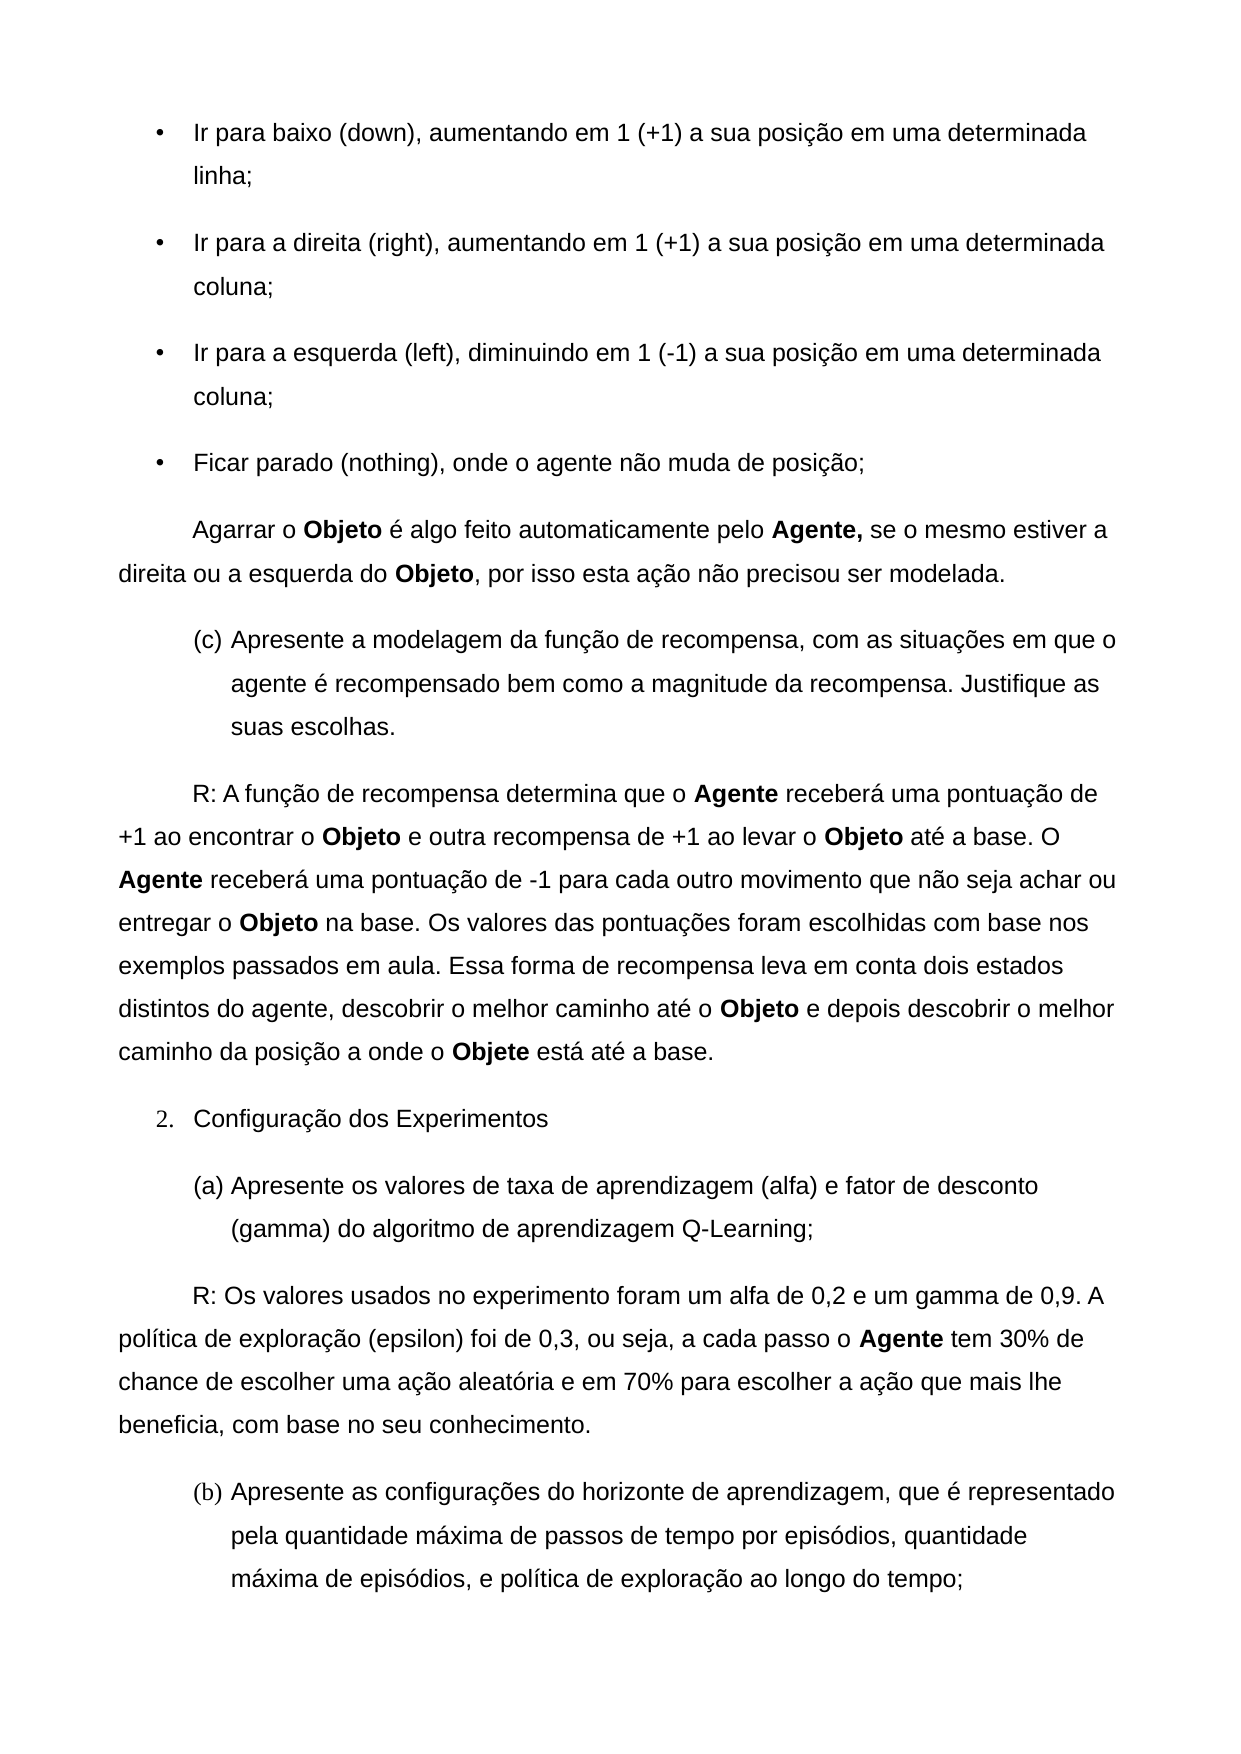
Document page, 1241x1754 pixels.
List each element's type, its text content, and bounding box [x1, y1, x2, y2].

list Apresente a modelagem da função de recompensa, com as situações em que o agente é recompensado bem como a magnitude da recompensa. Justifique as suas escolhas. [193, 625, 1122, 740]
text R: Os valores usados no experimento foram um alfa de 0,2 e um gamma de 0,9. A política de exploração (epsilon) foi de 0,3, ou seja, a cada passo o Agente tem 30% de chance de escolher uma ação aleatória e em 70% para escolher a ação que mais lhe beneficia, com base no seu conhecimento. [118, 1281, 1122, 1439]
list Apresente os valores de taxa de aprendizagem (alfa) e fator de desconto (gamma) do algoritmo de aprendizagem Q-Learning; [193, 1171, 1122, 1243]
list Ir para a esquerda (left), diminuindo em 1 (-1) a sua posição em uma determinada coluna; [156, 338, 1122, 410]
list Ficar parado (nothing), onde o agente não muda de posição; [156, 448, 1122, 477]
list Ir para baixo (down), aumentando em 1 (+1) a sua posição em uma determinada linha; [156, 118, 1122, 190]
list Ir para a direita (right), aumentando em 1 (+1) a sua posição em uma determinada coluna; [156, 228, 1122, 300]
text R: A função de recompensa determina que o Agente receberá uma pontuação de +1 ao encontrar o Objeto e outra recompensa de +1 ao levar o Objeto até a base. O Agente receberá uma pontuação de -1 para cada outro movimento que não seja achar ou entregar o Objeto na base. Os valores das pontuações foram escolhidas com base nos exemplos passados em aula. Essa forma de recompensa leva em conta dois estados distintos do agente, descobrir o melhor caminho até o Objeto e depois descobrir o melhor caminho da posição a onde o Objete está até a base. [118, 778, 1122, 1066]
list Configuração dos Experimentos [156, 1104, 1122, 1133]
text Agarrar o Objeto é algo feito automaticamente pelo Agente, se o mesmo estiver a direita ou a esquerda do Objeto, por isso esta ação não precisou ser modelada. [118, 515, 1122, 587]
list Apresente as configurações do horizonte de aprendizagem, que é representado pela quantidade máxima de passos de tempo por episódios, quantidade máxima de episódios, e política de exploração ao longo do tempo; [193, 1477, 1122, 1592]
